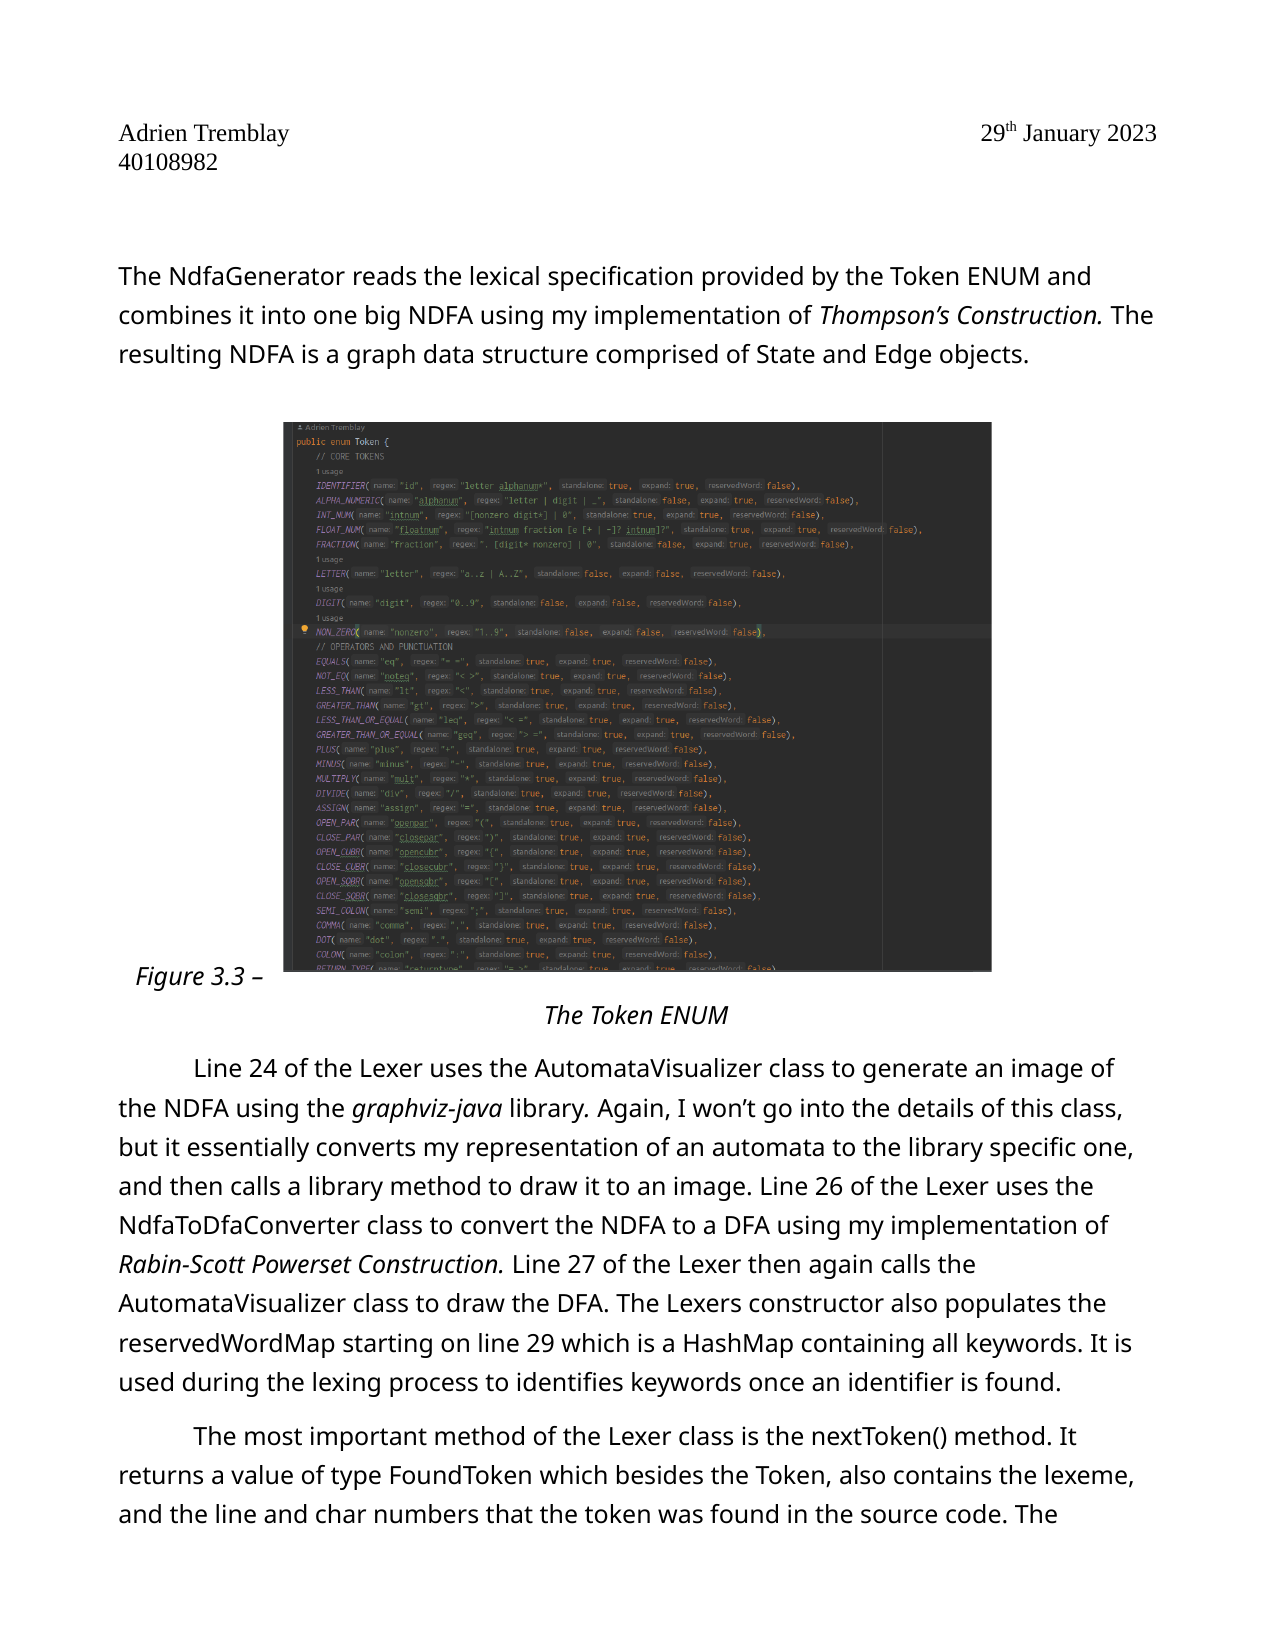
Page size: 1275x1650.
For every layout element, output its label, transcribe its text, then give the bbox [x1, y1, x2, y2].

text Figure 3.3 – The Token ENUM [118, 958, 1157, 1031]
text The NdfaGenerator reads the lexical specification provided by the Token ENUM and combines it into one big NDFA using my implementation of Thompson’s Construction. The resulting NDFA is a graph data structure comprised of State and Edge objects. [118, 259, 1157, 371]
text The most important method of the Lexer class is the nextToken() method. It returns a value of type FoundToken which besides the Token, also contains the lexeme, and the line and char numbers that the token was found in the source code. The [118, 1418, 1157, 1531]
text Line 24 of the Lexer uses the AutomataVisualizer class to generate an image of the NDFA using the graphviz-java library. Again, I won’t go into the details of this class, but it essentially converts my representation of an automata to the library specific one, and then calls a library method to draw it to an image. Line 26 of the Lexer uses the NdfaToDfaConverter class to convert the NDFA to a DFA using my implementation of Rabin-Scott Powerset Construction. Line 27 of the Lexer then again calls the AutomataVisualizer class to draw the DFA. The Lexers constructor also populates the reservedWordMap starting on line 29 which is a HashMap containing all keywords. It is used during the lexing process to identifies keywords once an identifier is found. [118, 1051, 1157, 1398]
picture [283, 422, 992, 972]
